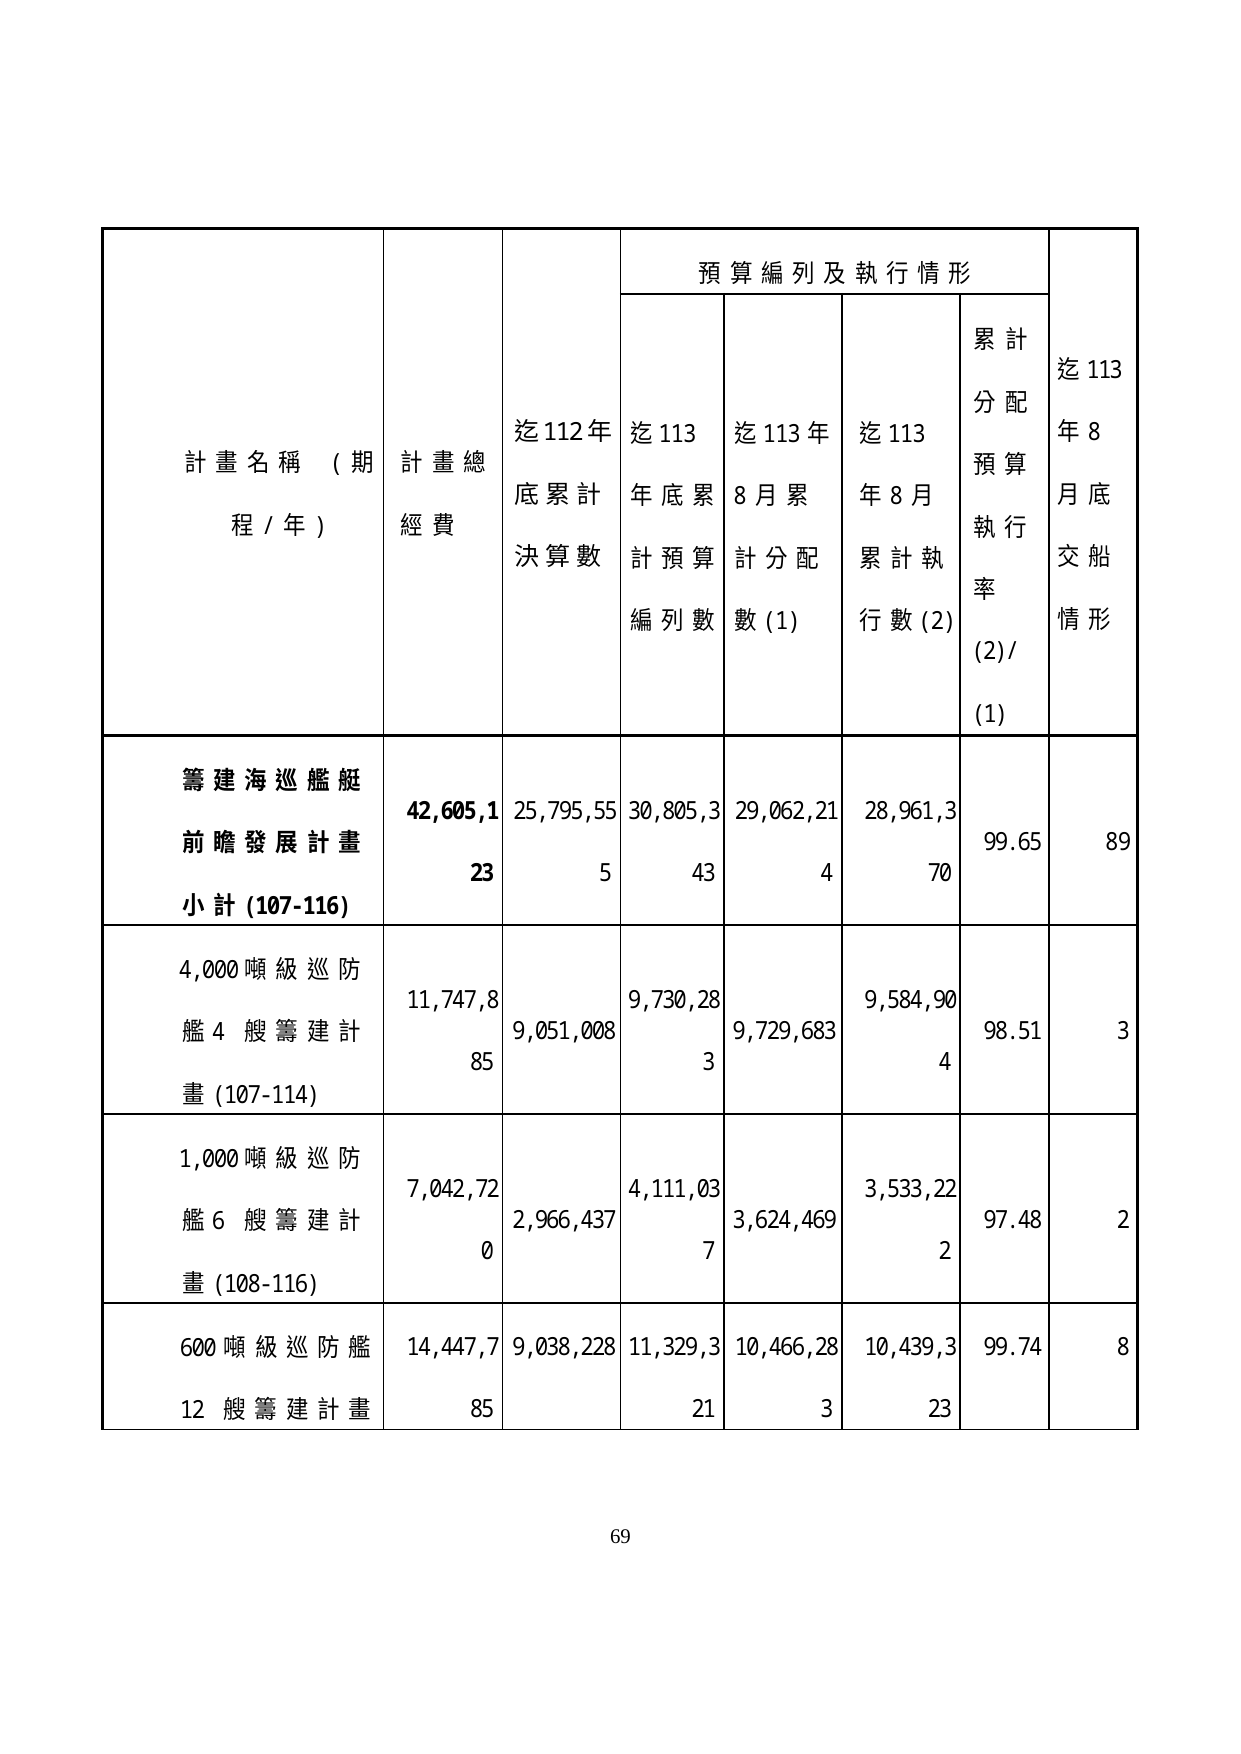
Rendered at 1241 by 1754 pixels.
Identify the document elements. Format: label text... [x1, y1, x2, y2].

table_cell 99.74 [961, 1304, 1048, 1429]
table_cell 28,961,370 [843, 737, 959, 924]
table_cell 89 [1050, 737, 1136, 924]
table_cell 99.65 [961, 737, 1048, 924]
table_cell 97.48 [961, 1115, 1048, 1302]
table_cell 4,000噸級巡防艦4 艘籌建計畫(107-114) [104, 926, 383, 1113]
table_cell 3 [1050, 926, 1136, 1113]
table_header 迄112年底累計決算數 [503, 230, 620, 733]
table_cell 3,533,222 [843, 1115, 959, 1302]
table_cell 10,466,283 [725, 1304, 841, 1429]
table_cell 9,584,904 [843, 926, 959, 1113]
table_cell 9,729,683 [725, 926, 841, 1113]
table_cell 3,624,469 [725, 1115, 841, 1302]
table_header 計畫總經費 [384, 230, 502, 733]
table_cell 籌建海巡艦艇前瞻發展計畫小計(107-116) [104, 737, 383, 924]
table_cell 98.51 [961, 926, 1048, 1113]
table_cell 11,747,885 [384, 926, 502, 1113]
table_cell 8 [1050, 1304, 1136, 1429]
table_cell 迄113年底累計預算編列數 [621, 295, 723, 733]
table_cell 4,111,037 [621, 1115, 723, 1302]
table_cell 2,966,437 [503, 1115, 620, 1302]
table_header 預算編列及執行情形 [621, 230, 1048, 293]
table_cell 迄113年8月累計執行數(2) [843, 295, 959, 733]
table_cell 14,447,785 [384, 1304, 502, 1429]
table_header 迄113年8月底交船情形 [1050, 230, 1136, 733]
table_cell 29,062,214 [725, 737, 841, 924]
table_cell 迄113年8月累計分配數(1) [725, 295, 841, 733]
table_cell 累計分配預算執行率(2)/(1) [961, 295, 1048, 733]
table_cell 11,329,321 [621, 1304, 723, 1429]
table_cell 10,439,323 [843, 1304, 959, 1429]
table_cell 42,605,123 [384, 737, 502, 924]
table_header 計畫名稱 (期程/年) [104, 230, 383, 733]
table_cell 9,730,283 [621, 926, 723, 1113]
table_cell 600噸級巡防艦12 艘籌建計畫 [104, 1304, 383, 1429]
table_cell 9,038,228 [503, 1304, 620, 1429]
table_cell 25,795,555 [503, 737, 620, 924]
table_cell 9,051,008 [503, 926, 620, 1113]
table_cell 1,000噸級巡防艦6 艘籌建計畫(108-116) [104, 1115, 383, 1302]
table_cell 7,042,720 [384, 1115, 502, 1302]
table_cell 2 [1050, 1115, 1136, 1302]
table_cell 30,805,343 [621, 737, 723, 924]
